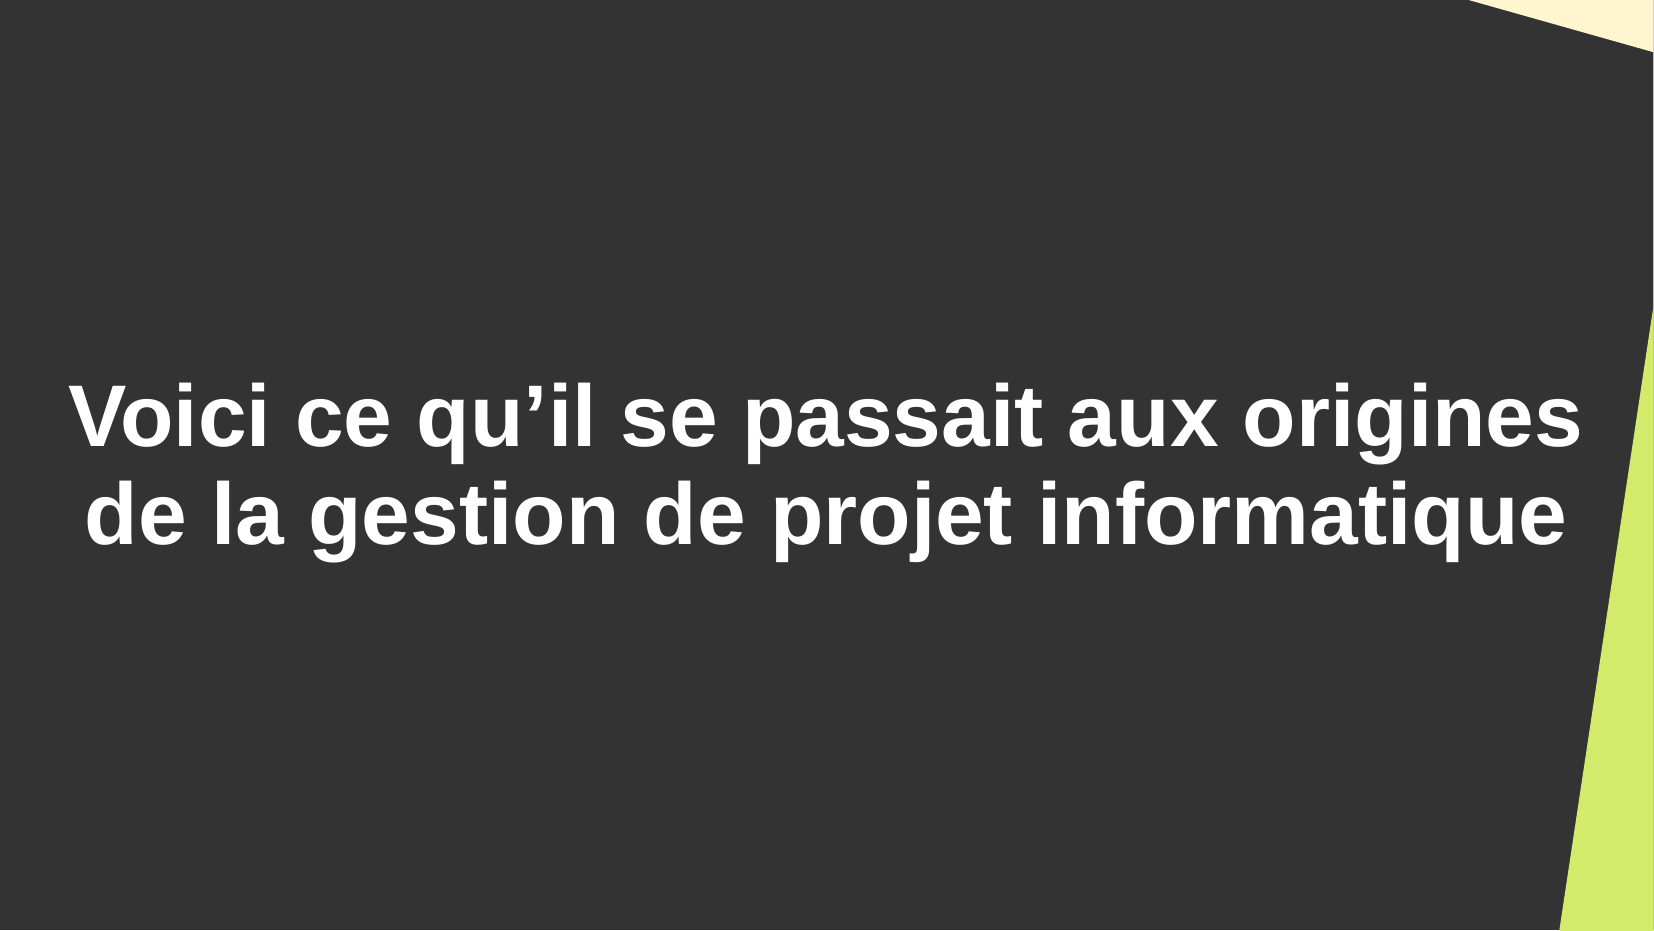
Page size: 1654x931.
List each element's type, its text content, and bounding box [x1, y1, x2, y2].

text_box [1559, 302, 1654, 931]
title Voici ce qu’il se passait aux origines de la gestion de projet informatique [31, 367, 1622, 563]
text_box [1468, 0, 1654, 53]
